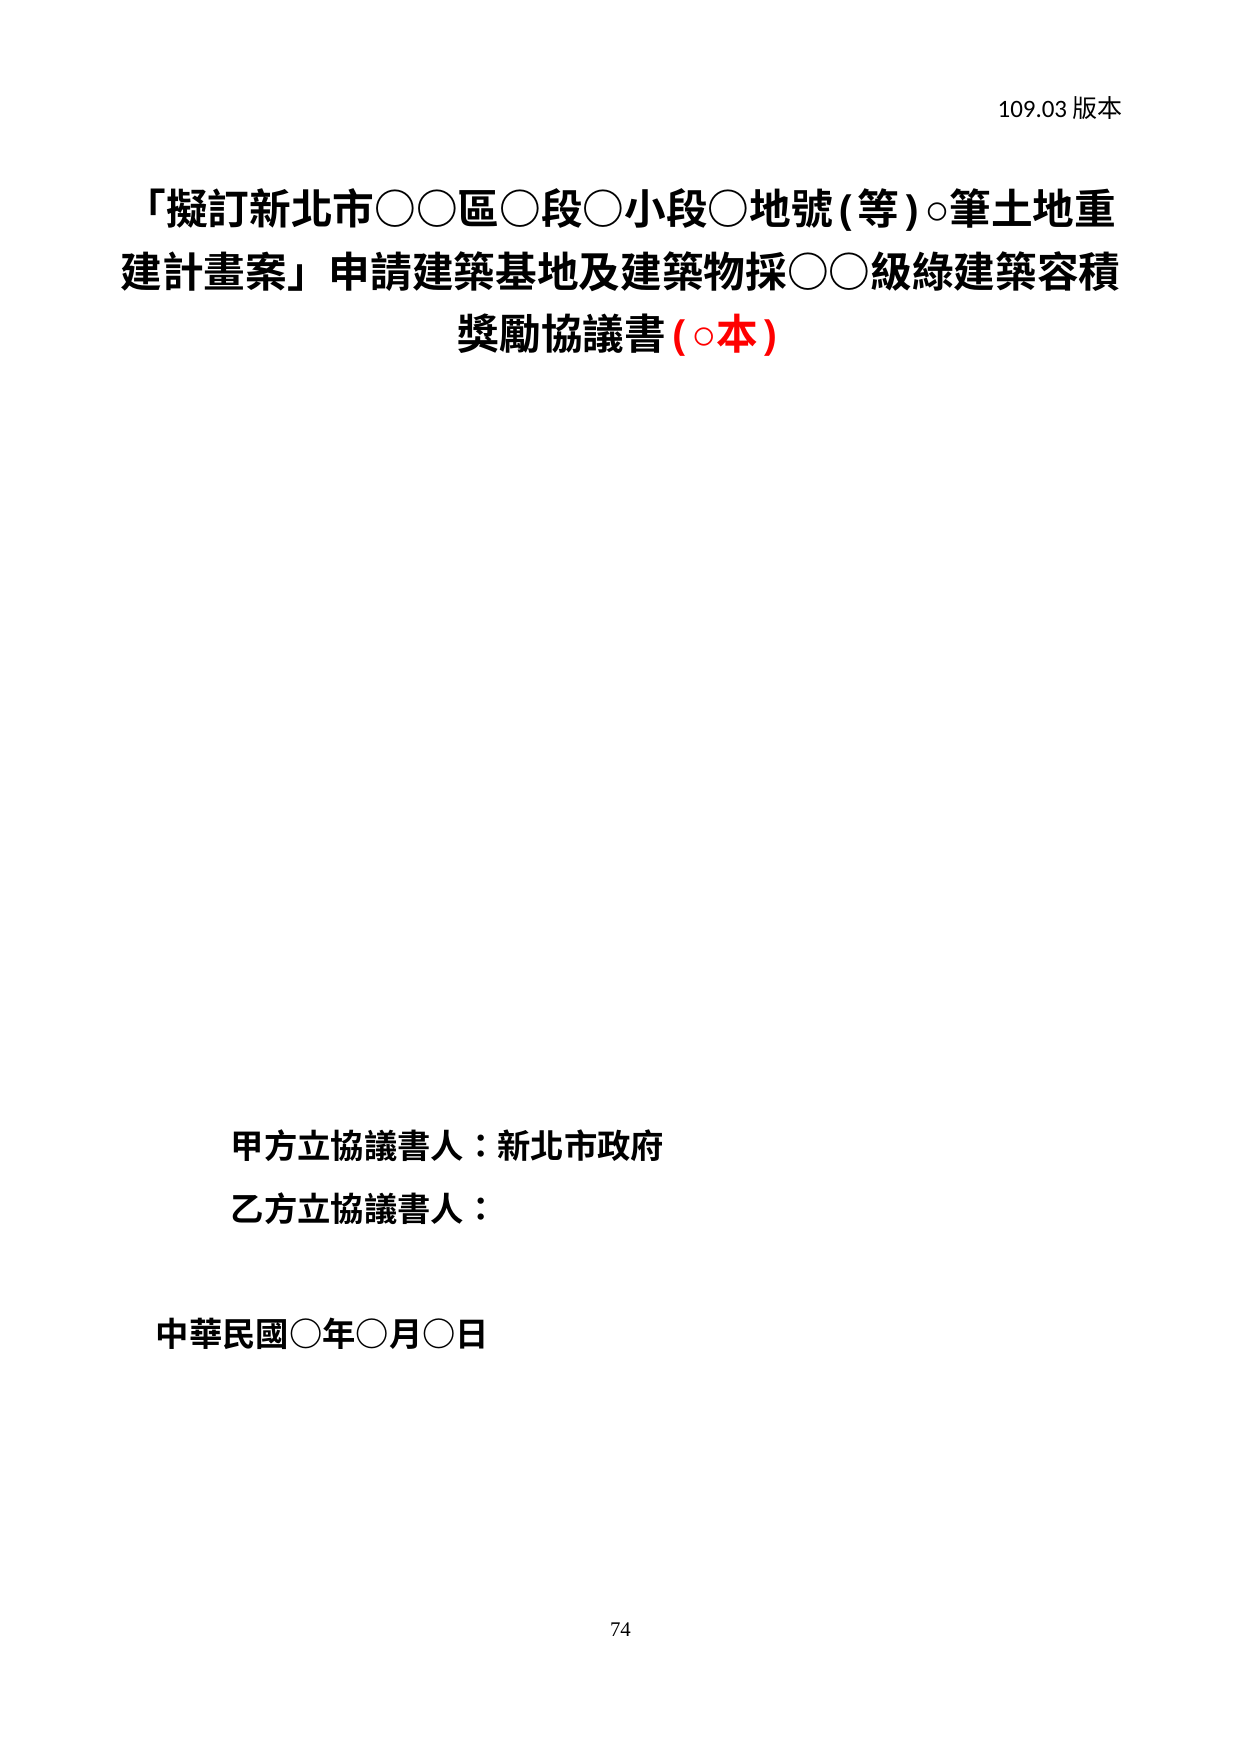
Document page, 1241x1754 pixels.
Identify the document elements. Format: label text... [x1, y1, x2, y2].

text 中華民國○年○月○日 [156, 1290, 1087, 1352]
text 甲方立協議書人：新北市政府 [231, 1102, 1122, 1165]
text 乙方立協議書人： [231, 1165, 1122, 1227]
text 「擬訂新北市○○區○段○小段○地號(等)○筆土地重建計畫案」申請建築基地及建築物採○○級綠建築容積獎勵協議書(○本) [118, 165, 1122, 352]
